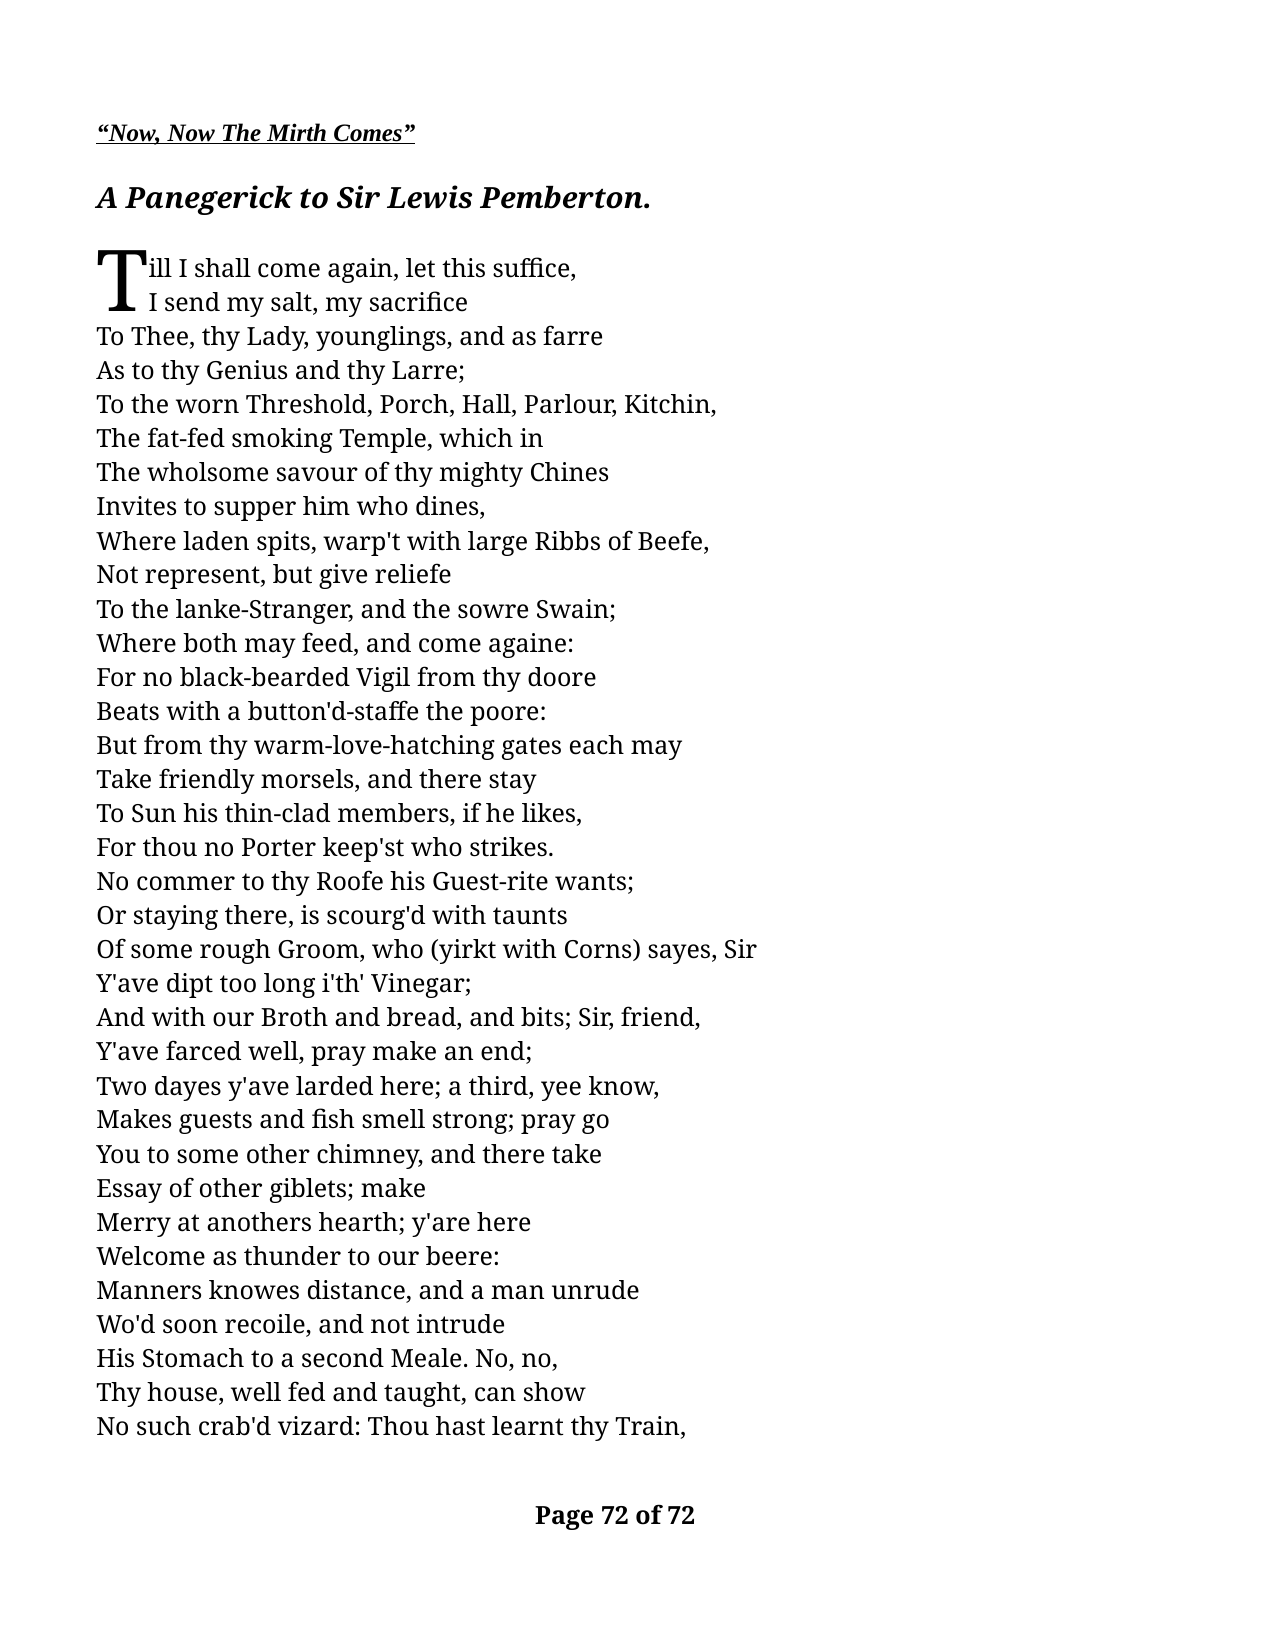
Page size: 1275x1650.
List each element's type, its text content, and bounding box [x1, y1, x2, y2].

text You to some other chimney, and there take [96, 1136, 1134, 1170]
text And with our Broth and bread, and bits; Sir, friend, [96, 1000, 1134, 1034]
text No such crab'd vizard: Thou hast learnt thy Train, [96, 1409, 1134, 1443]
text Y'ave farced well, pray make an end; [96, 1034, 1134, 1068]
text The fat-fed smoking Temple, which in [96, 421, 1134, 455]
text A Panegerick to Sir Lewis Pemberton. [96, 177, 1134, 217]
text For thou no Porter keep'st who strikes. [96, 830, 1134, 864]
text The wholsome savour of thy mighty Chines [96, 455, 1134, 489]
text His Stomach to a second Meale. No, no, [96, 1341, 1134, 1375]
text Thy house, well fed and taught, can show [96, 1375, 1134, 1409]
text To Sun his thin-clad members, if he likes, [96, 796, 1134, 830]
text As to thy Genius and thy Larre; [96, 353, 1134, 387]
text Wo'd soon recoile, and not intrude [96, 1307, 1134, 1341]
text Till I shall come again, let this suffice, I send my salt, my sacrifice [96, 251, 1134, 319]
text Not represent, but give reliefe [96, 557, 1134, 591]
text Of some rough Groom, who (yirkt with Corns) sayes, Sir [96, 932, 1134, 966]
text Y'ave dipt too long i'th' Vinegar; [96, 966, 1134, 1000]
text Where laden spits, warp't with large Ribbs of Beefe, [96, 523, 1134, 557]
text Merry at anothers hearth; y'are here [96, 1204, 1134, 1238]
text Makes guests and fish smell strong; pray go [96, 1102, 1134, 1136]
text No commer to thy Roofe his Guest-rite wants; [96, 864, 1134, 898]
text To the worn Threshold, Porch, Hall, Parlour, Kitchin, [96, 387, 1134, 421]
text To Thee, thy Lady, younglings, and as farre [96, 319, 1134, 353]
text But from thy warm-love-hatching gates each may [96, 727, 1134, 762]
text Or staying there, is scourg'd with taunts [96, 898, 1134, 932]
text Take friendly morsels, and there stay [96, 762, 1134, 796]
text Welcome as thunder to our beere: [96, 1238, 1134, 1272]
text Beats with a button'd-staffe the poore: [96, 693, 1134, 727]
text For no black-bearded Vigil from thy doore [96, 659, 1134, 693]
text To the lanke-Stranger, and the sowre Swain; [96, 591, 1134, 625]
text Invites to supper him who dines, [96, 489, 1134, 523]
text Essay of other giblets; make [96, 1170, 1134, 1204]
text Manners knowes distance, and a man unrude [96, 1272, 1134, 1307]
text Where both may feed, and come againe: [96, 625, 1134, 659]
text Two dayes y'ave larded here; a third, yee know, [96, 1068, 1134, 1102]
